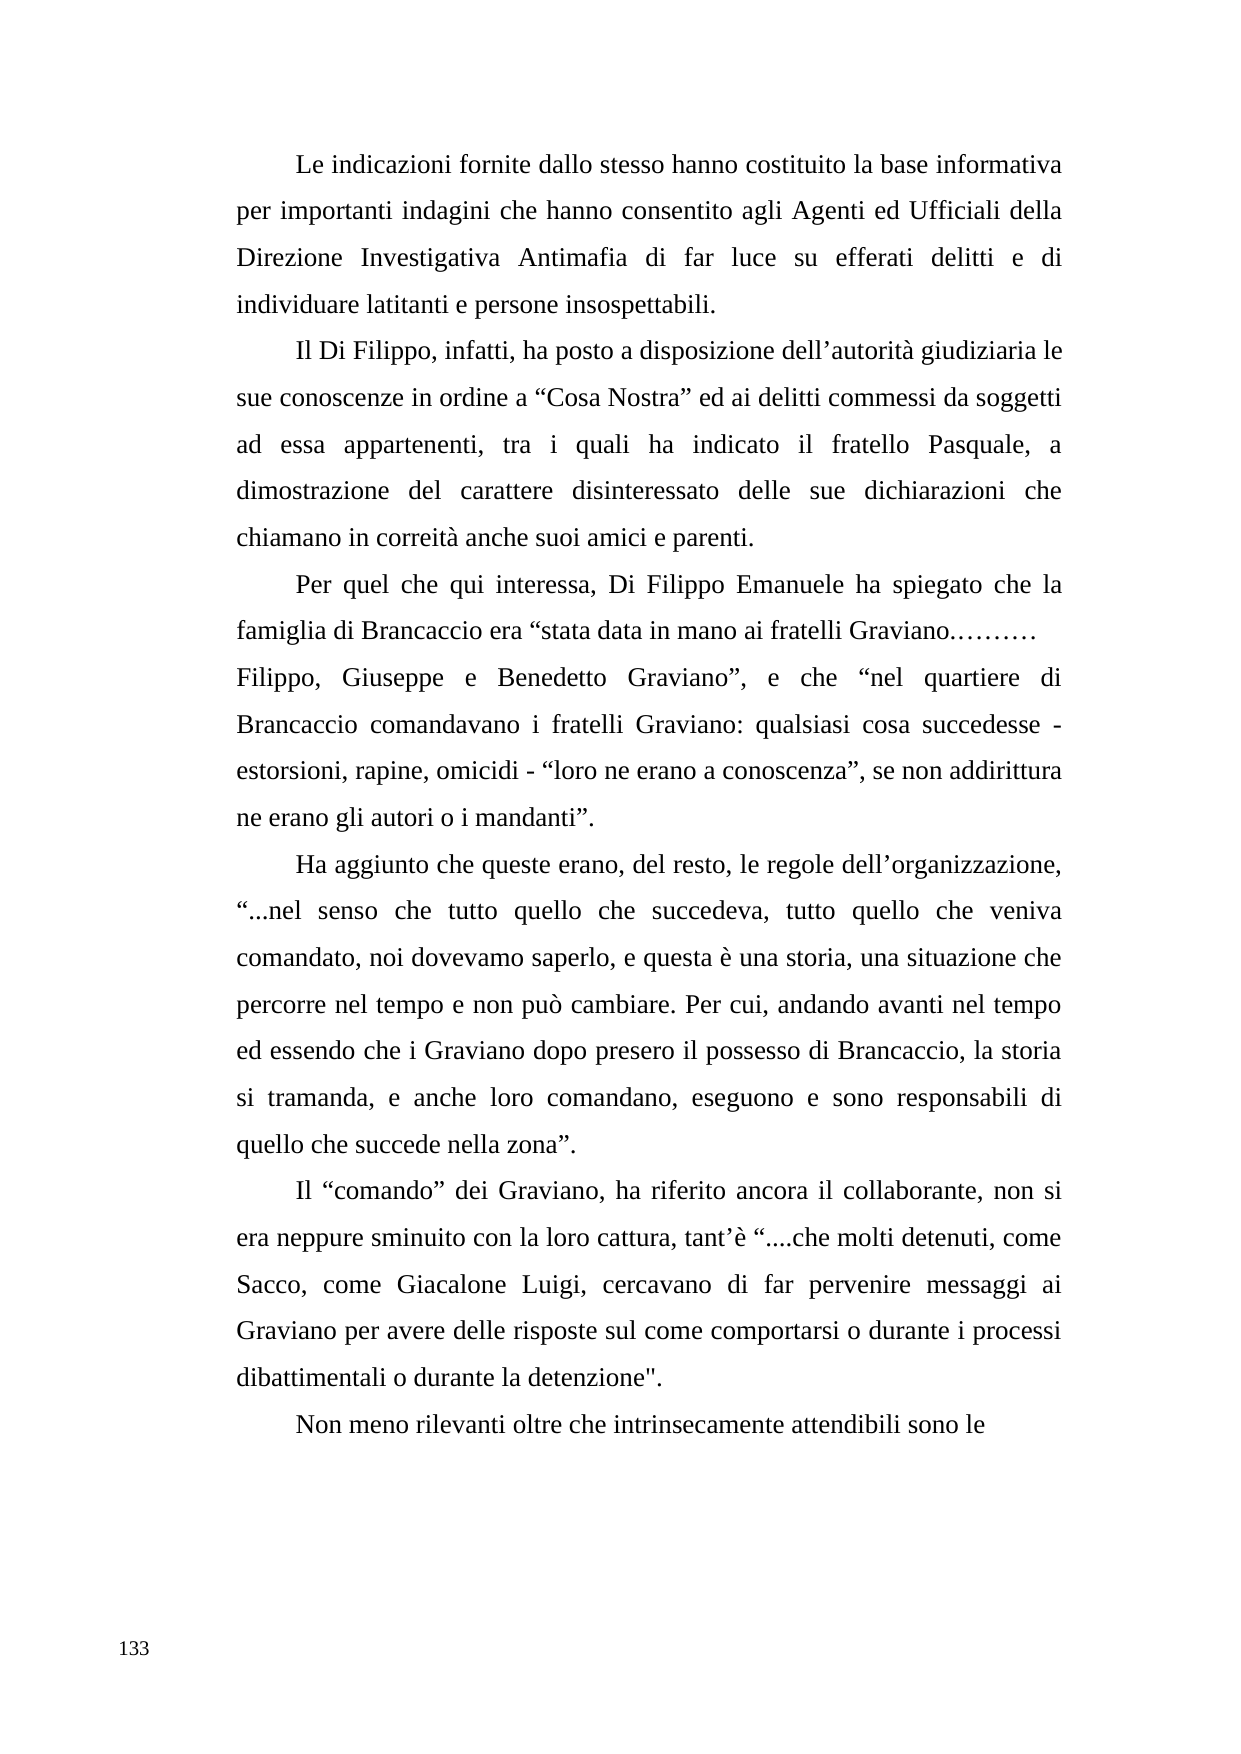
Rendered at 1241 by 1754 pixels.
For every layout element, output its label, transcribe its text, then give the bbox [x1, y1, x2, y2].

text Il Di Filippo, infatti, ha posto a disposizione dell’autorità giudiziaria le sue conoscenze in ordine a “Cosa Nostra” ed ai delitti commessi da soggetti ad essa appartenenti, tra i quali ha indicato il fratello Pasquale, a dimostrazione del carattere disinteressato delle sue dichiarazioni che chiamano in correità anche suoi amici e parenti. [236, 334, 1063, 552]
text Filippo, Giuseppe e Benedetto Graviano”, e che “nel quartiere di Brancaccio comandavano i fratelli Graviano: qualsiasi cosa succedesse - estorsioni, rapine, omicidi - “loro ne erano a conoscenza”, se non addirittura ne erano gli autori o i mandanti”. [236, 661, 1063, 832]
text Per quel che qui interessa, Di Filippo Emanuele ha spiegato che la famiglia di Brancaccio era “stata data in mano ai fratelli Graviano.……… [236, 568, 1063, 646]
text Non meno rilevanti oltre che intrinsecamente attendibili sono le [236, 1408, 1063, 1439]
text Ha aggiunto che queste erano, del resto, le regole dell’organizzazione, “...nel senso che tutto quello che succedeva, tutto quello che veniva comandato, noi dovevamo saperlo, e questa è una storia, una situazione che percorre nel tempo e non può cambiare. Per cui, andando avanti nel tempo ed essendo che i Graviano dopo presero il possesso di Brancaccio, la storia si tramanda, e anche loro comandano, eseguono e sono responsabili di quello che succede nella zona”. [236, 848, 1063, 1159]
text Le indicazioni fornite dallo stesso hanno costituito la base informativa per importanti indagini che hanno consentito agli Agenti ed Ufficiali della Direzione Investigativa Antimafia di far luce su efferati delitti e di individuare latitanti e persone insospettabili. [236, 148, 1063, 319]
text Il “comando” dei Graviano, ha riferito ancora il collaborante, non si era neppure sminuito con la loro cattura, tant’è “....che molti detenuti, come Sacco, come Giacalone Luigi, cercavano di far pervenire messaggi ai Graviano per avere delle risposte sul come comportarsi o durante i processi dibattimentali o durante la detenzione". [236, 1174, 1063, 1392]
